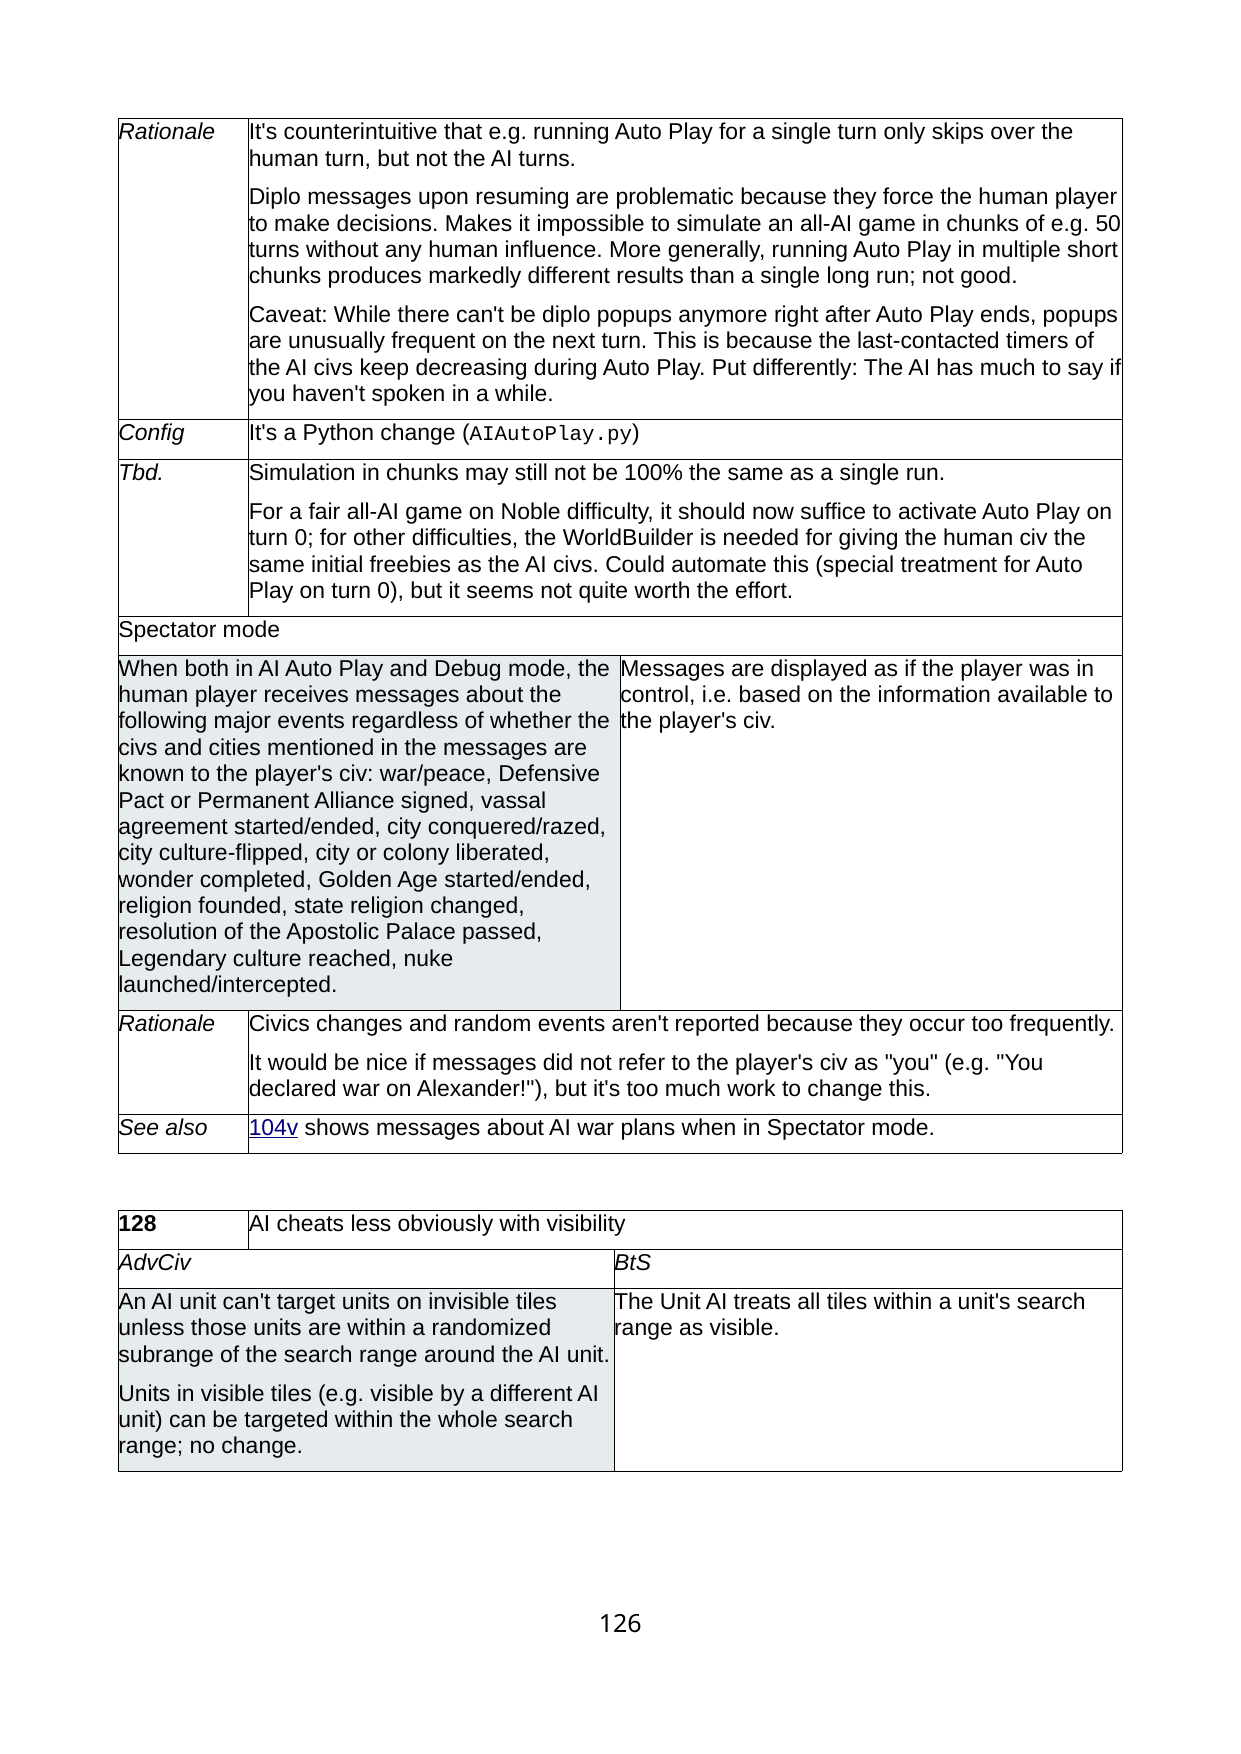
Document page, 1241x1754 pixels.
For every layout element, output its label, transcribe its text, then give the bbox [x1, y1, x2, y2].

table_cell Config [119, 420, 248, 459]
table_cell When both in AI Auto Play and Debug mode, the human player receives messages about the following major events regardless of whether the civs and cities mentioned in the messages are known to the player's civ: war/peace, Defensive Pact or Permanent Alliance signed, vassal agreement started/ended, city conquered/razed, city culture-flipped, city or colony liberated, wonder completed, Golden Age started/ended, religion founded, state religion changed, resolution of the Apostolic Palace passed, Legendary culture reached, nuke launched/intercepted. [119, 656, 620, 1010]
table_cell Civics changes and random events aren't reported because they occur too frequently. It would be nice if messages did not refer to the player's civ as "you" (e.g. "You declared war on Alexander!"), but it's too much work to change this. [249, 1011, 1122, 1114]
table_cell See also [119, 1115, 248, 1153]
table_cell Rationale [119, 1011, 248, 1114]
table_cell 104v shows messages about AI war plans when in Spectator mode. [249, 1115, 1122, 1153]
table_cell AdvCiv [119, 1250, 614, 1288]
table_header AI cheats less obviously with visibility [249, 1211, 1122, 1249]
table_cell Messages are displayed as if the player was in control, i.e. based on the information available to the player's civ. [621, 656, 1122, 1010]
table_cell Rationale [119, 119, 248, 419]
table_cell An AI unit can't target units on invisible tiles unless those units are within a randomized subrange of the search range around the AI unit. Units in visible tiles (e.g. visible by a different AI unit) can be targeted within the whole search range; no change. [119, 1289, 614, 1471]
table_cell It's a Python change (AIAutoPlay.py) [249, 420, 1122, 459]
table_cell The Unit AI treats all tiles within a unit's search range as visible. [615, 1289, 1122, 1471]
table_header 128 [119, 1211, 248, 1249]
table_cell Simulation in chunks may still not be 100% the same as a single run. For a fair all-AI game on Noble difficulty, it should now suffice to activate Auto Play on turn 0; for other difficulties, the WorldBuilder is needed for giving the human civ the same initial freebies as the AI civs. Could automate this (special treatment for Auto Play on turn 0), but it seems not quite worth the effort. [249, 460, 1122, 616]
table_cell Spectator mode [119, 617, 1122, 655]
table_cell Tbd. [119, 460, 248, 616]
table_cell BtS [615, 1250, 1122, 1288]
table_cell It's counterintuitive that e.g. running Auto Play for a single turn only skips over the human turn, but not the AI turns. Diplo messages upon resuming are problematic because they force the human player to make decisions. Makes it impossible to simulate an all-AI game in chunks of e.g. 50 turns without any human influence. More generally, running Auto Play in multiple short chunks produces markedly different results than a single long run; not good. Caveat: While there can't be diplo popups anymore right after Auto Play ends, popups are unusually frequent on the next turn. This is because the last-contacted timers of the AI civs keep decreasing during Auto Play. Put differently: The AI has much to say if you haven't spoken in a while. [249, 119, 1122, 419]
